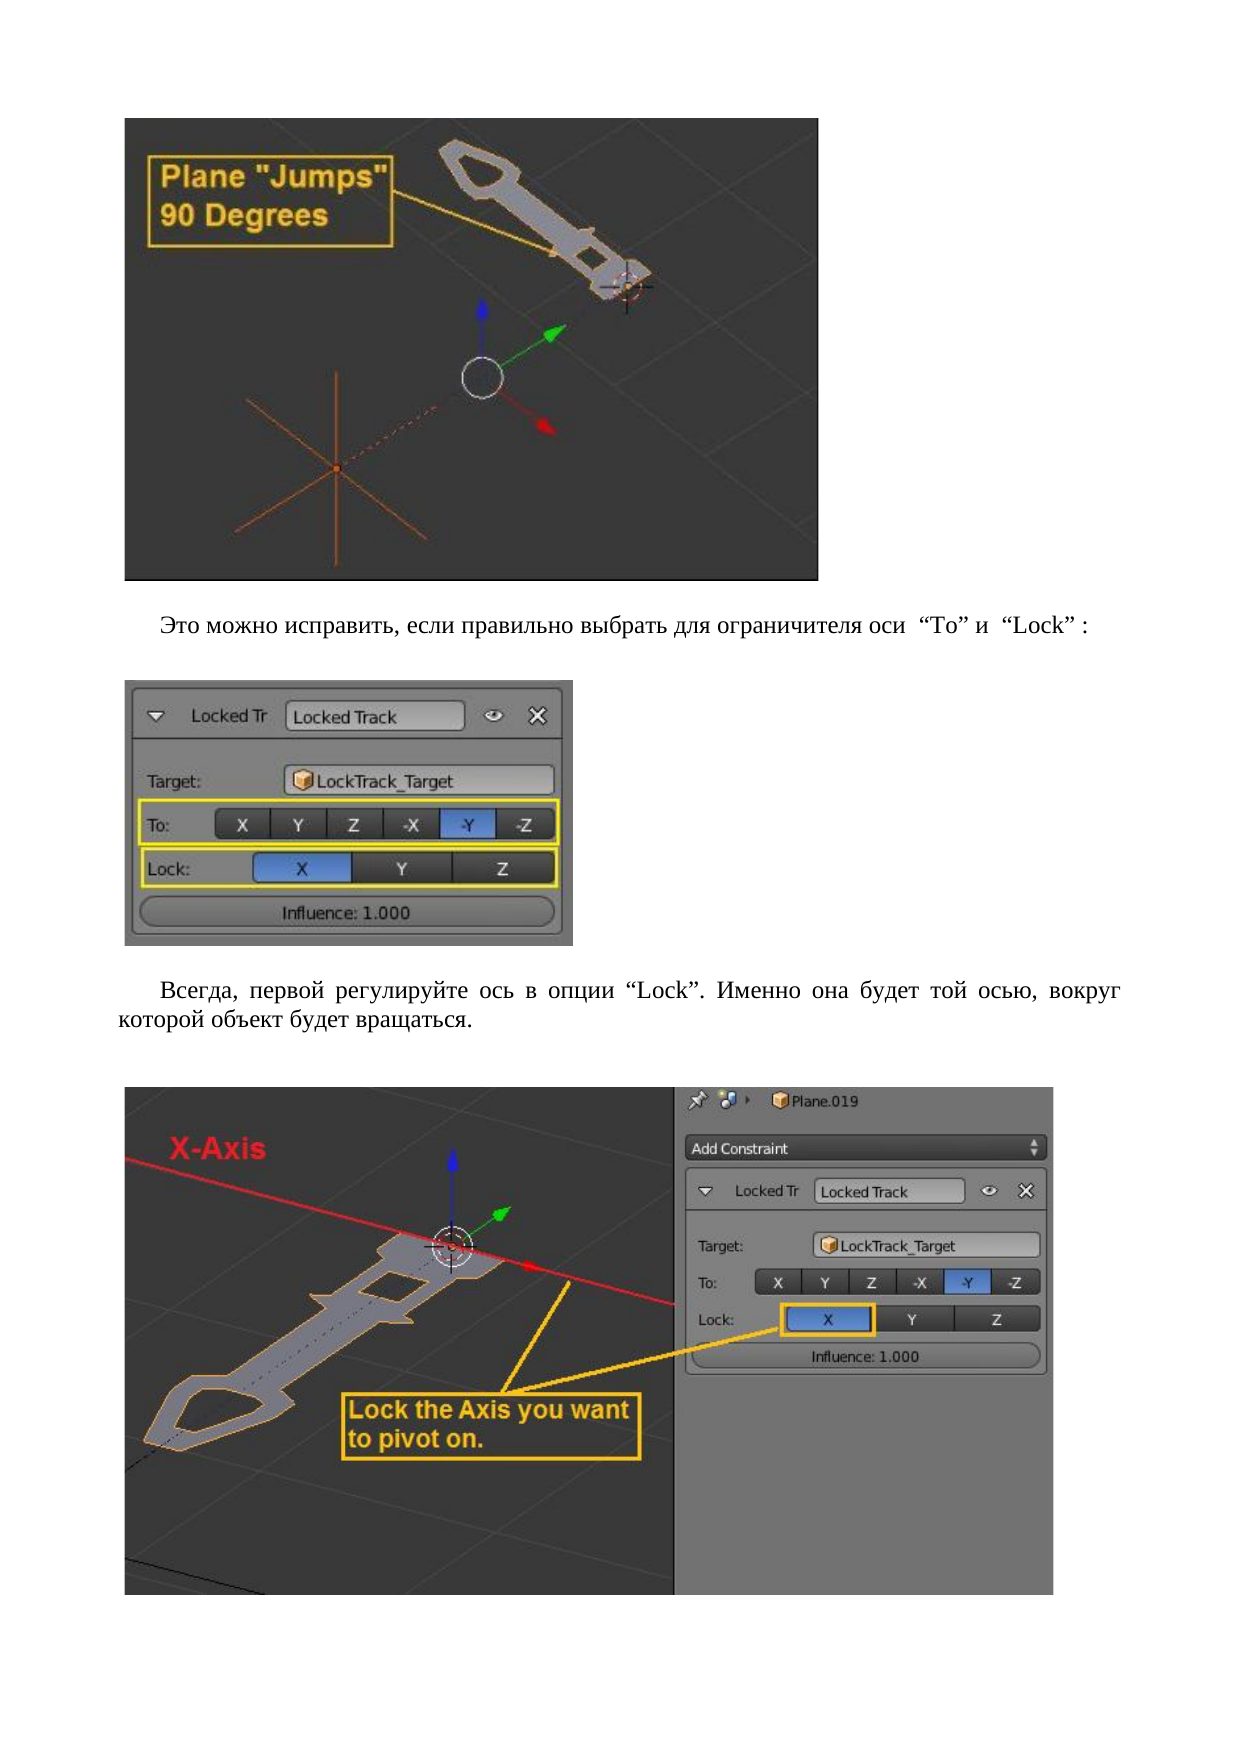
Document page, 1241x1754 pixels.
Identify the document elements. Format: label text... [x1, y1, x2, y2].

text Всегда, первой регулируйте ось в опции “Lock”. Именно она будет той осью, вокруг которой объект будет вращаться. [118, 975, 1122, 1033]
picture [124, 1087, 1054, 1595]
picture [124, 680, 573, 946]
picture [124, 118, 819, 581]
text Это можно исправить, если правильно выбрать для ограничителя оси “To” и “Lock” : [118, 610, 1122, 639]
